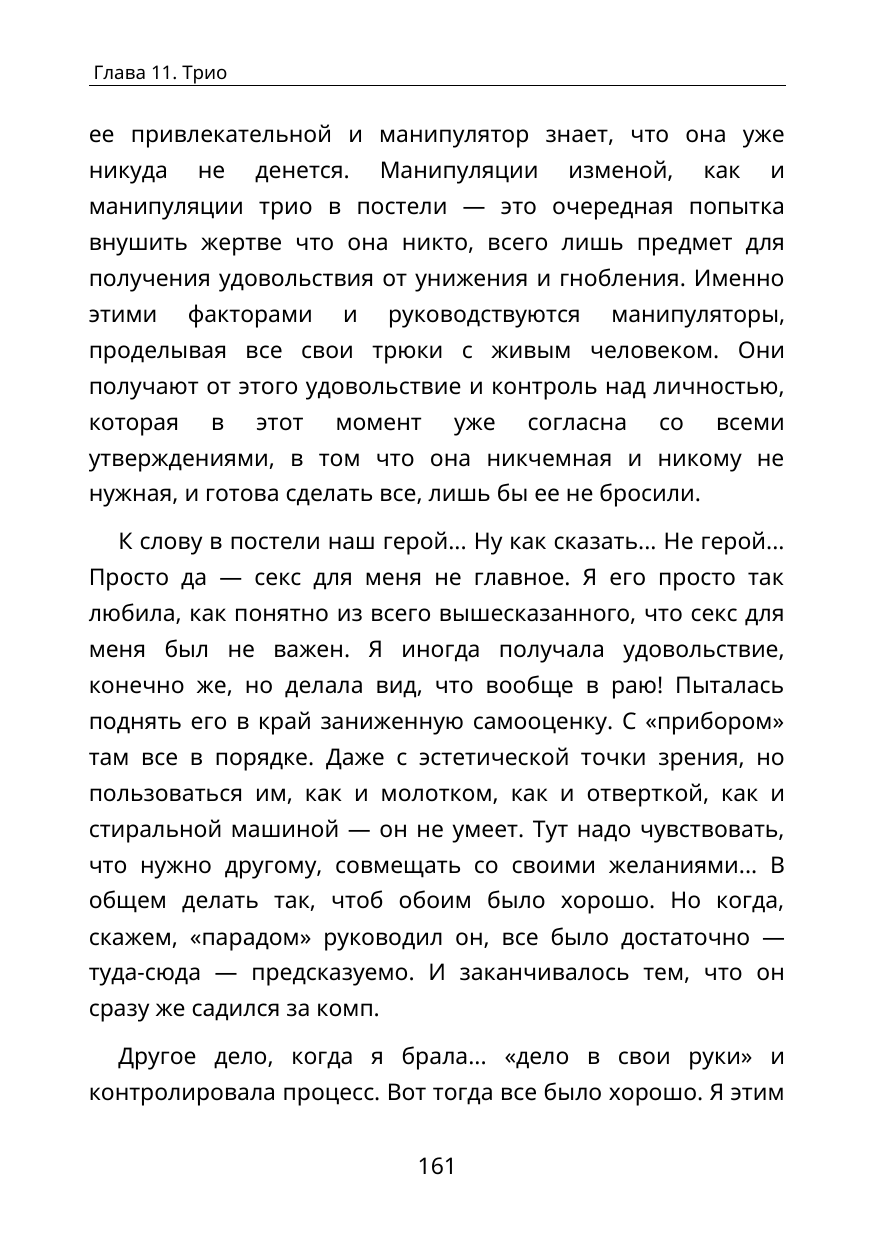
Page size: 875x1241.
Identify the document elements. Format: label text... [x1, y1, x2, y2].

text К слову в постели наш герой... Ну как сказать... Не герой... Просто да — секс для меня не главное. Я его просто так любила, как понятно из всего вышесказанного, что секс для меня был не важен. Я иногда получала удовольствие, конечно же, но делала вид, что вообще в раю! Пыталась поднять его в край заниженную самооценку. С «прибором» там все в порядке. Даже с эстетической точки зрения, но пользоваться им, как и молотком, как и отверткой, как и стиральной машиной — он не умеет. Тут надо чувствовать, что нужно другому, совмещать со своими желаниями... В общем делать так, чтоб обоим было хорошо. Но когда, скажем, «парадом» руководил он, все было достаточно — туда-сюда — предсказуемо. И заканчивалось тем, что он сразу же садился за комп. [88, 525, 786, 1023]
text Другое дело, когда я брала... «дело в свои руки» и контролировала процесс. Вот тогда все было хорошо. Я этим [88, 1040, 786, 1107]
text ее привлекательной и манипулятор знает, что она уже никуда не денется. Манипуляции изменой, как и манипуляции трио в постели — это очередная попытка внушить жертве что она никто, всего лишь предмет для получения удовольствия от унижения и гнобления. Именно этими факторами и руководствуются манипуляторы, проделывая все свои трюки с живым человеком. Они получают от этого удовольствие и контроль над личностью, которая в этот момент уже согласна со всеми утверждениями, в том что она никчемная и никому не нужная, и готова сделать все, лишь бы ее не бросили. [88, 118, 786, 509]
